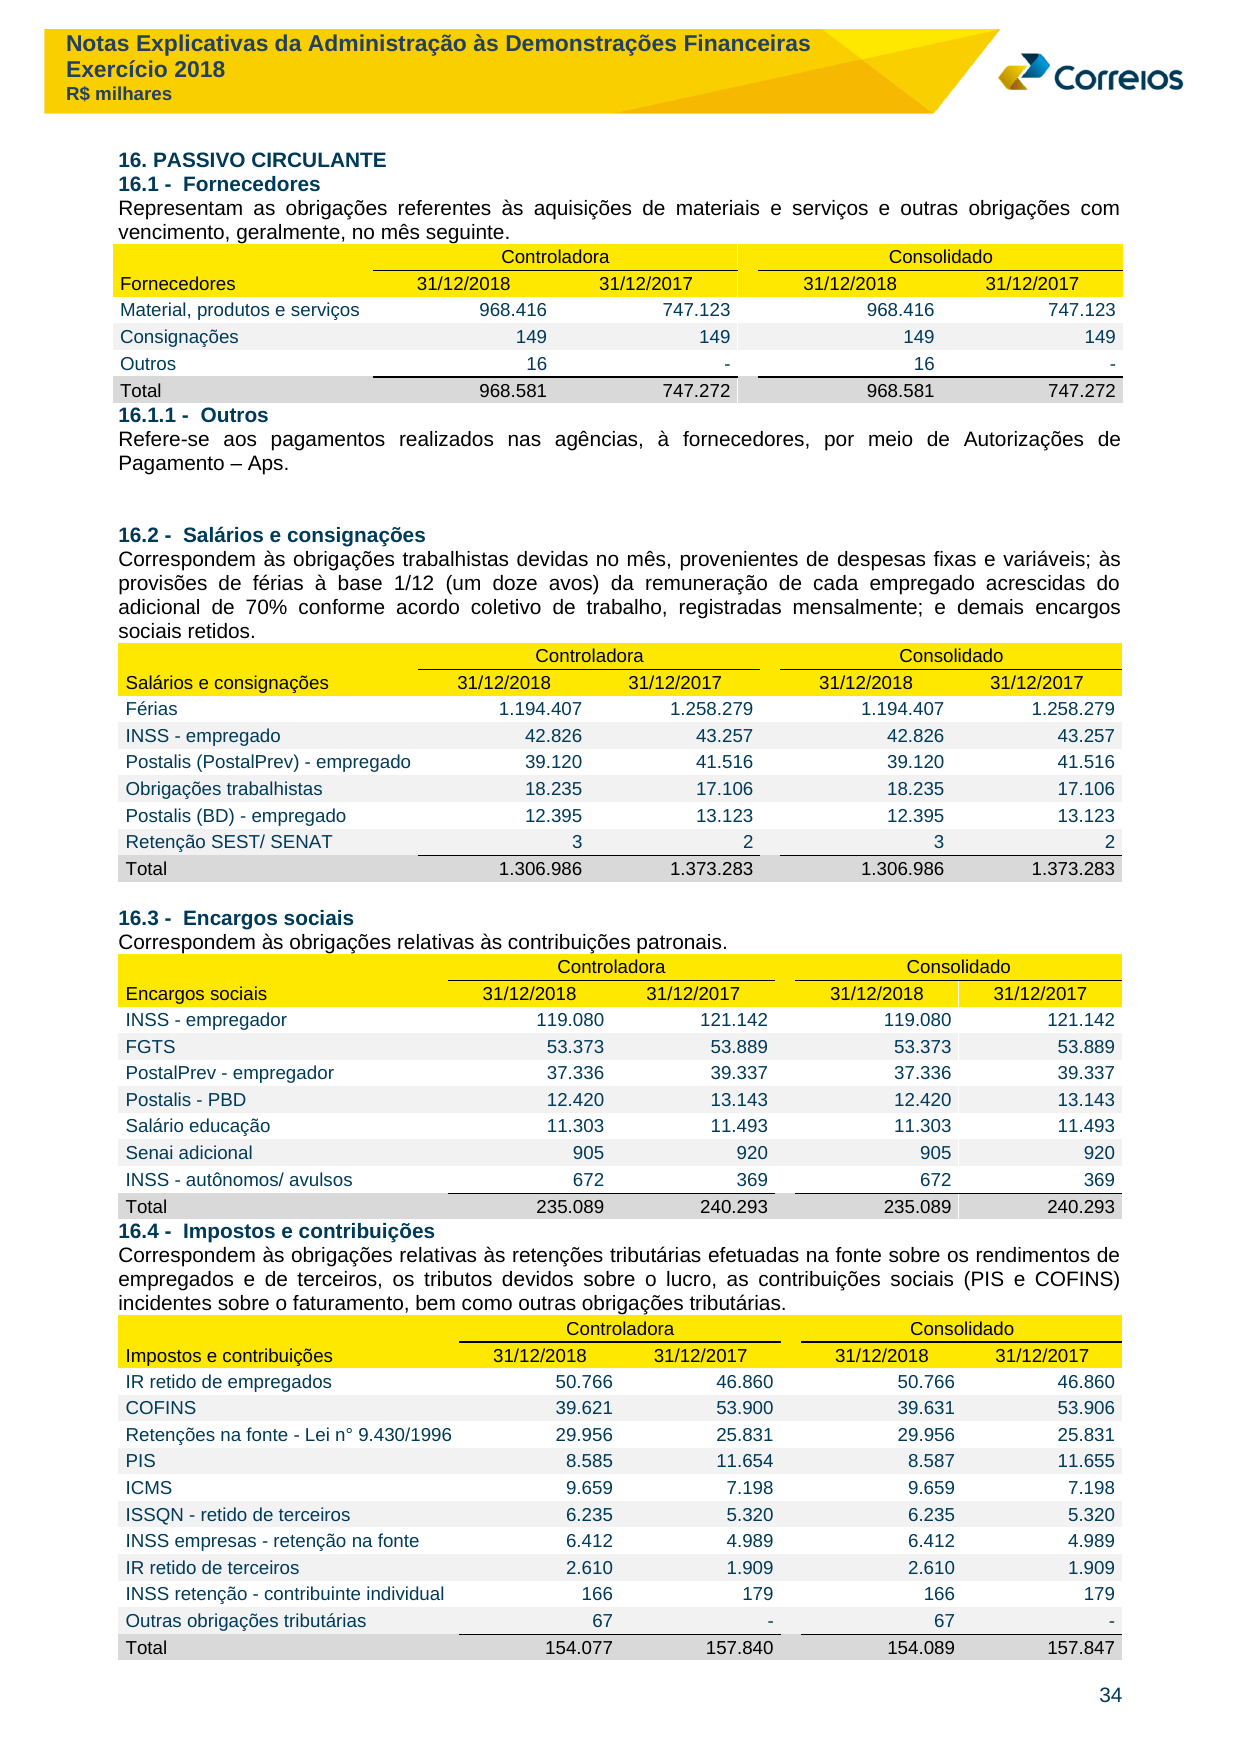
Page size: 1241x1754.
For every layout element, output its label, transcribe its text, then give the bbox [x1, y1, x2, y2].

subtitle Outros [118, 403, 1122, 427]
picture [1059, 1119, 1063, 1130]
table_cell [781, 1581, 801, 1607]
table_cell 16 [373, 350, 554, 376]
table_cell [781, 1501, 801, 1527]
table_cell 2.610 [459, 1554, 620, 1581]
picture [155, 1401, 164, 1414]
table_cell [738, 323, 758, 350]
table_cell 31/12/2018 [795, 981, 958, 1007]
subtitle Encargos sociais [118, 906, 1122, 929]
table_cell 53.906 [962, 1395, 1122, 1421]
table_cell 6.412 [801, 1528, 962, 1554]
table_cell [775, 1007, 795, 1033]
table_cell 968.581 [758, 378, 942, 403]
table_cell 1.258.279 [589, 696, 760, 722]
table_cell PostalPrev - empregador [118, 1060, 448, 1086]
table_cell 31/12/2017 [589, 670, 760, 696]
table_cell 968.416 [758, 297, 942, 323]
table_cell 7.198 [962, 1474, 1122, 1501]
table_cell 11.655 [962, 1448, 1122, 1474]
table_cell 149 [373, 323, 554, 350]
table_cell 41.516 [589, 749, 760, 775]
table_cell [738, 297, 758, 323]
table_cell [775, 1193, 795, 1219]
picture [1086, 330, 1090, 341]
subtitle Impostos e contribuições [118, 1219, 1122, 1243]
table_cell 53.373 [448, 1033, 611, 1060]
table_cell INSS - empregador [118, 1007, 448, 1033]
table_cell 1.306.986 [418, 856, 589, 882]
picture [179, 1066, 186, 1072]
table_cell 53.900 [620, 1395, 781, 1421]
table_cell 31/12/2018 [801, 1343, 962, 1368]
table_cell [760, 722, 780, 749]
table_cell [738, 350, 758, 376]
table_cell 1.194.407 [780, 696, 951, 722]
table_cell Material, produtos e serviços [113, 297, 373, 323]
table_header Consolidado [780, 643, 1122, 669]
table_cell 42.826 [780, 722, 951, 749]
table_cell COFINS [118, 1395, 459, 1421]
table_cell ISSQN - retido de terceiros [118, 1501, 459, 1527]
table_cell 31/12/2018 [780, 670, 951, 696]
table_cell 3 [418, 829, 589, 855]
table_header [775, 954, 795, 980]
table_header [781, 1315, 801, 1341]
picture [262, 812, 266, 822]
table_cell [775, 980, 795, 1007]
table_cell 37.336 [448, 1060, 611, 1086]
table_cell [760, 669, 780, 696]
table_header [113, 244, 373, 270]
table_cell [760, 775, 780, 802]
table_cell 8.585 [459, 1448, 620, 1474]
table_cell 4.989 [620, 1528, 781, 1554]
table_header [118, 643, 418, 669]
table_cell 179 [962, 1581, 1122, 1607]
table_header Consolidado [795, 954, 1122, 980]
table_cell 235.089 [448, 1194, 611, 1219]
table_cell 31/12/2017 [611, 981, 775, 1007]
table_cell 5.320 [620, 1501, 781, 1527]
table_header [760, 643, 780, 669]
table_cell 6.235 [801, 1501, 962, 1527]
table_cell 8.587 [801, 1448, 962, 1474]
table_cell 747.123 [942, 297, 1123, 323]
picture [728, 1561, 732, 1572]
table_cell 149 [758, 323, 942, 350]
table_cell 31/12/2018 [448, 981, 611, 1007]
table_cell 121.142 [959, 1007, 1122, 1033]
picture [583, 1587, 587, 1598]
table_cell Salários e consignações [118, 669, 418, 696]
table_cell 11.303 [795, 1113, 958, 1139]
table_cell [781, 1474, 801, 1501]
table_header [118, 1315, 459, 1341]
table_cell 18.235 [418, 775, 589, 802]
table_cell [775, 1086, 795, 1113]
table_cell 11.493 [611, 1113, 775, 1139]
text Refere-se aos pagamentos realizados nas agências, à fornecedores, por meio de Autorizações de Pagamento – Aps. [118, 427, 1122, 475]
table_cell [781, 1634, 801, 1660]
table_cell Retenções na fonte - Lei n° 9.430/1996 [118, 1421, 459, 1448]
table_cell INSS retenção - contribuinte individual [118, 1581, 459, 1607]
table_cell Outras obrigações tributárias [118, 1607, 459, 1634]
table_cell INSS empresas - retenção na fonte [118, 1528, 459, 1554]
table_cell 1.373.283 [589, 856, 760, 882]
table_header Controladora [448, 954, 775, 980]
table_cell 149 [942, 323, 1123, 350]
picture [225, 835, 234, 840]
table_cell 235.089 [795, 1194, 958, 1219]
table_cell 11.654 [620, 1448, 781, 1474]
picture [1059, 782, 1063, 793]
table_cell [781, 1421, 801, 1448]
picture [127, 1040, 136, 1053]
table_cell 6.235 [459, 1501, 620, 1527]
table_cell 747.272 [942, 378, 1123, 403]
table_cell FGTS [118, 1033, 448, 1060]
table_cell ICMS [118, 1474, 459, 1501]
table_cell 39.120 [780, 749, 951, 775]
picture [946, 1401, 950, 1412]
table_cell 31/12/2017 [554, 271, 737, 297]
picture [127, 1066, 134, 1072]
table_cell 25.831 [962, 1421, 1122, 1448]
table_cell [760, 802, 780, 828]
table_cell IR retido de empregados [118, 1368, 459, 1394]
table_cell 2.610 [801, 1554, 962, 1581]
table_cell 39.621 [459, 1395, 620, 1421]
table_cell 1.373.283 [951, 856, 1122, 882]
picture [144, 333, 148, 343]
table_cell 9.659 [459, 1474, 620, 1501]
table_cell 39.120 [418, 749, 589, 775]
table_cell 905 [795, 1139, 958, 1166]
table_cell 31/12/2017 [959, 981, 1122, 1007]
table_cell [760, 829, 780, 855]
table_cell 1.909 [962, 1554, 1122, 1581]
table_cell 6.412 [459, 1528, 620, 1554]
table_cell Outros [113, 350, 373, 376]
table_cell 67 [801, 1607, 962, 1634]
picture [734, 755, 738, 766]
table_cell 31/12/2017 [620, 1343, 781, 1368]
table_cell 31/12/2017 [942, 271, 1123, 297]
table_cell [738, 270, 758, 297]
table_cell 53.889 [959, 1033, 1122, 1060]
table_header Consolidado [758, 244, 1123, 270]
picture [604, 1401, 608, 1412]
table_cell [775, 1166, 795, 1192]
table_cell 166 [801, 1581, 962, 1607]
table_header Consolidado [801, 1315, 1122, 1341]
table_cell 369 [611, 1166, 775, 1192]
picture [127, 1454, 134, 1460]
table_header [118, 954, 448, 980]
table_cell 46.860 [962, 1368, 1122, 1394]
table_cell 31/12/2017 [951, 670, 1122, 696]
text Representam as obrigações referentes às aquisições de materiais e serviços e outras obrigações com vencimento, geralmente, no mês seguinte. [118, 196, 1122, 243]
table_cell 17.106 [951, 775, 1122, 802]
text Correspondem às obrigações trabalhistas devidas no mês, provenientes de despesas fixas e variáveis; às provisões de férias à base 1/12 (um doze avos) da remuneração de cada empregado acrescidas do adicional de 70% conforme acordo coletivo de trabalho, registradas mensalmente; e demais encargos sociais retidos. [118, 547, 1122, 642]
picture [712, 1093, 716, 1104]
text Correspondem às obrigações relativas às contribuições patronais. [118, 929, 1122, 953]
table_cell 39.631 [801, 1395, 962, 1421]
table_cell 31/12/2018 [758, 271, 942, 297]
table_cell 672 [795, 1166, 958, 1192]
table_cell 154.077 [459, 1635, 620, 1660]
subtitle Fornecedores [118, 172, 1122, 196]
table_cell PIS [118, 1448, 459, 1474]
picture [1059, 809, 1063, 820]
table_cell 119.080 [795, 1007, 958, 1033]
picture [1059, 1454, 1063, 1465]
table_cell 369 [959, 1166, 1122, 1192]
table_cell [781, 1448, 801, 1474]
table_header Controladora [459, 1315, 781, 1341]
picture [738, 1093, 742, 1104]
table_cell 9.659 [801, 1474, 962, 1501]
picture [256, 755, 263, 761]
table_cell 18.235 [780, 775, 951, 802]
table_cell [781, 1554, 801, 1581]
picture [728, 1454, 732, 1465]
table_cell 67 [459, 1607, 620, 1634]
table_header [738, 244, 758, 270]
table_cell Fornecedores [113, 270, 373, 297]
table_cell 157.840 [620, 1635, 781, 1660]
subtitle Salários e consignações [118, 523, 1122, 547]
picture [44, 29, 1210, 114]
table_cell 16 [758, 350, 942, 376]
table_cell 41.516 [951, 749, 1122, 775]
table_cell 11.493 [959, 1113, 1122, 1139]
table_cell [760, 855, 780, 882]
picture [127, 835, 134, 848]
table_cell 43.257 [589, 722, 760, 749]
table_cell INSS - autônomos/ avulsos [118, 1166, 448, 1192]
table_cell [781, 1607, 801, 1634]
table_cell 13.123 [951, 802, 1122, 828]
table_cell 119.080 [448, 1007, 611, 1033]
table_cell Postalis - PBD [118, 1086, 448, 1113]
table_cell [738, 376, 758, 403]
picture [127, 1428, 134, 1441]
table_cell Total [118, 855, 418, 882]
table_cell - [620, 1607, 781, 1634]
table_cell [775, 1060, 795, 1086]
table_cell 13.143 [611, 1086, 775, 1113]
table_cell 240.293 [959, 1194, 1122, 1219]
picture [259, 1072, 263, 1083]
table_cell [775, 1033, 795, 1060]
table_cell [775, 1113, 795, 1139]
table_cell 31/12/2017 [962, 1343, 1122, 1368]
table_cell 166 [459, 1581, 620, 1607]
picture [712, 1119, 716, 1130]
table_cell 12.420 [448, 1086, 611, 1113]
table_cell [781, 1341, 801, 1368]
table_cell 154.089 [801, 1635, 962, 1660]
table_cell [760, 749, 780, 775]
table_cell 747.123 [554, 297, 737, 323]
table_cell 12.420 [795, 1086, 958, 1113]
picture [738, 1013, 742, 1024]
table_cell 1.306.986 [780, 856, 951, 882]
table_cell 3 [780, 829, 951, 855]
picture [1086, 303, 1090, 314]
table_header Controladora [373, 244, 737, 270]
table_cell 25.831 [620, 1421, 781, 1448]
picture [1106, 1428, 1110, 1439]
table_cell 13.123 [589, 802, 760, 828]
table_cell Impostos e contribuições [118, 1341, 459, 1368]
table_cell Total [118, 1193, 448, 1219]
table_cell 2 [589, 829, 760, 855]
table_cell [760, 696, 780, 722]
table_cell 920 [611, 1139, 775, 1166]
table_cell [781, 1368, 801, 1394]
subtitle PASSIVO CIRCULANTE [118, 148, 1122, 172]
table_cell Encargos sociais [118, 980, 448, 1007]
table_cell 31/12/2018 [418, 670, 589, 696]
table_cell 31/12/2018 [373, 271, 554, 297]
table_cell [781, 1528, 801, 1554]
table_cell Postalis (BD) - empregado [118, 802, 418, 828]
table_cell Férias [118, 696, 418, 722]
picture [185, 1537, 189, 1547]
table_cell 920 [959, 1139, 1122, 1166]
table_cell Senai adicional [118, 1139, 448, 1166]
picture [516, 702, 520, 713]
picture [906, 1119, 910, 1130]
table_cell Postalis (PostalPrev) - empregado [118, 749, 418, 775]
table_cell 240.293 [611, 1194, 775, 1219]
table_cell 157.847 [962, 1635, 1122, 1660]
picture [204, 755, 211, 761]
picture [1033, 702, 1037, 713]
table_cell 149 [554, 323, 737, 350]
table_cell 42.826 [418, 722, 589, 749]
table_cell 31/12/2018 [459, 1343, 620, 1368]
picture [1085, 1481, 1089, 1492]
table_cell 179 [620, 1581, 781, 1607]
table_cell 905 [448, 1139, 611, 1166]
picture [127, 1093, 134, 1099]
picture [878, 702, 882, 713]
picture [127, 702, 136, 715]
table_cell 1.194.407 [418, 696, 589, 722]
table_cell 29.956 [801, 1421, 962, 1448]
table_cell Salário educação [118, 1113, 448, 1139]
table_header Controladora [418, 643, 760, 669]
table_cell 37.336 [795, 1060, 958, 1086]
table_cell 12.395 [418, 802, 589, 828]
table_cell 39.337 [959, 1060, 1122, 1086]
table_cell Total [113, 376, 373, 403]
table_cell 4.989 [962, 1528, 1122, 1554]
table_cell - [962, 1607, 1122, 1634]
table_cell 50.766 [459, 1368, 620, 1394]
text Correspondem às obrigações relativas às retenções tributárias efetuadas na fonte sobre os rendimentos de empregados e de terceiros, os tributos devidos sobre o lucro, as contribuições sociais (PIS e COFINS) incidentes sobre o faturamento, bem como outras obrigações tributárias. [118, 1243, 1122, 1315]
table_cell Retenção SEST/ SENAT [118, 829, 418, 855]
table_cell 13.143 [959, 1086, 1122, 1113]
table_cell 5.320 [962, 1501, 1122, 1527]
picture [127, 755, 134, 761]
table_cell - [942, 350, 1123, 376]
table_cell [775, 1139, 795, 1166]
table_cell - [554, 350, 737, 376]
picture [1059, 1093, 1063, 1104]
table_cell 29.956 [459, 1421, 620, 1448]
table_cell Consignações [113, 323, 373, 350]
table_cell 7.198 [620, 1474, 781, 1501]
table_cell 46.860 [620, 1368, 781, 1394]
table_cell 1.258.279 [951, 696, 1122, 722]
table_cell Total [118, 1634, 459, 1660]
table_cell IR retido de terceiros [118, 1554, 459, 1581]
table_cell 121.142 [611, 1007, 775, 1033]
table_cell 53.889 [611, 1033, 775, 1060]
table_cell 12.395 [780, 802, 951, 828]
table_cell 11.303 [448, 1113, 611, 1139]
picture [321, 835, 332, 848]
table_cell 50.766 [801, 1368, 962, 1394]
table_cell 747.272 [554, 378, 737, 403]
table_cell 968.581 [373, 378, 554, 403]
table_cell Obrigações trabalhistas [118, 775, 418, 802]
table_cell [781, 1395, 801, 1421]
table_cell 17.106 [589, 775, 760, 802]
table_cell 2 [951, 829, 1122, 855]
table_cell 968.416 [373, 297, 554, 323]
table_cell 53.373 [795, 1033, 958, 1060]
table_cell 672 [448, 1166, 611, 1192]
table_cell INSS - empregado [118, 722, 418, 749]
picture [127, 809, 134, 815]
table_cell 39.337 [611, 1060, 775, 1086]
table_cell 1.909 [620, 1554, 781, 1581]
table_cell 43.257 [951, 722, 1122, 749]
